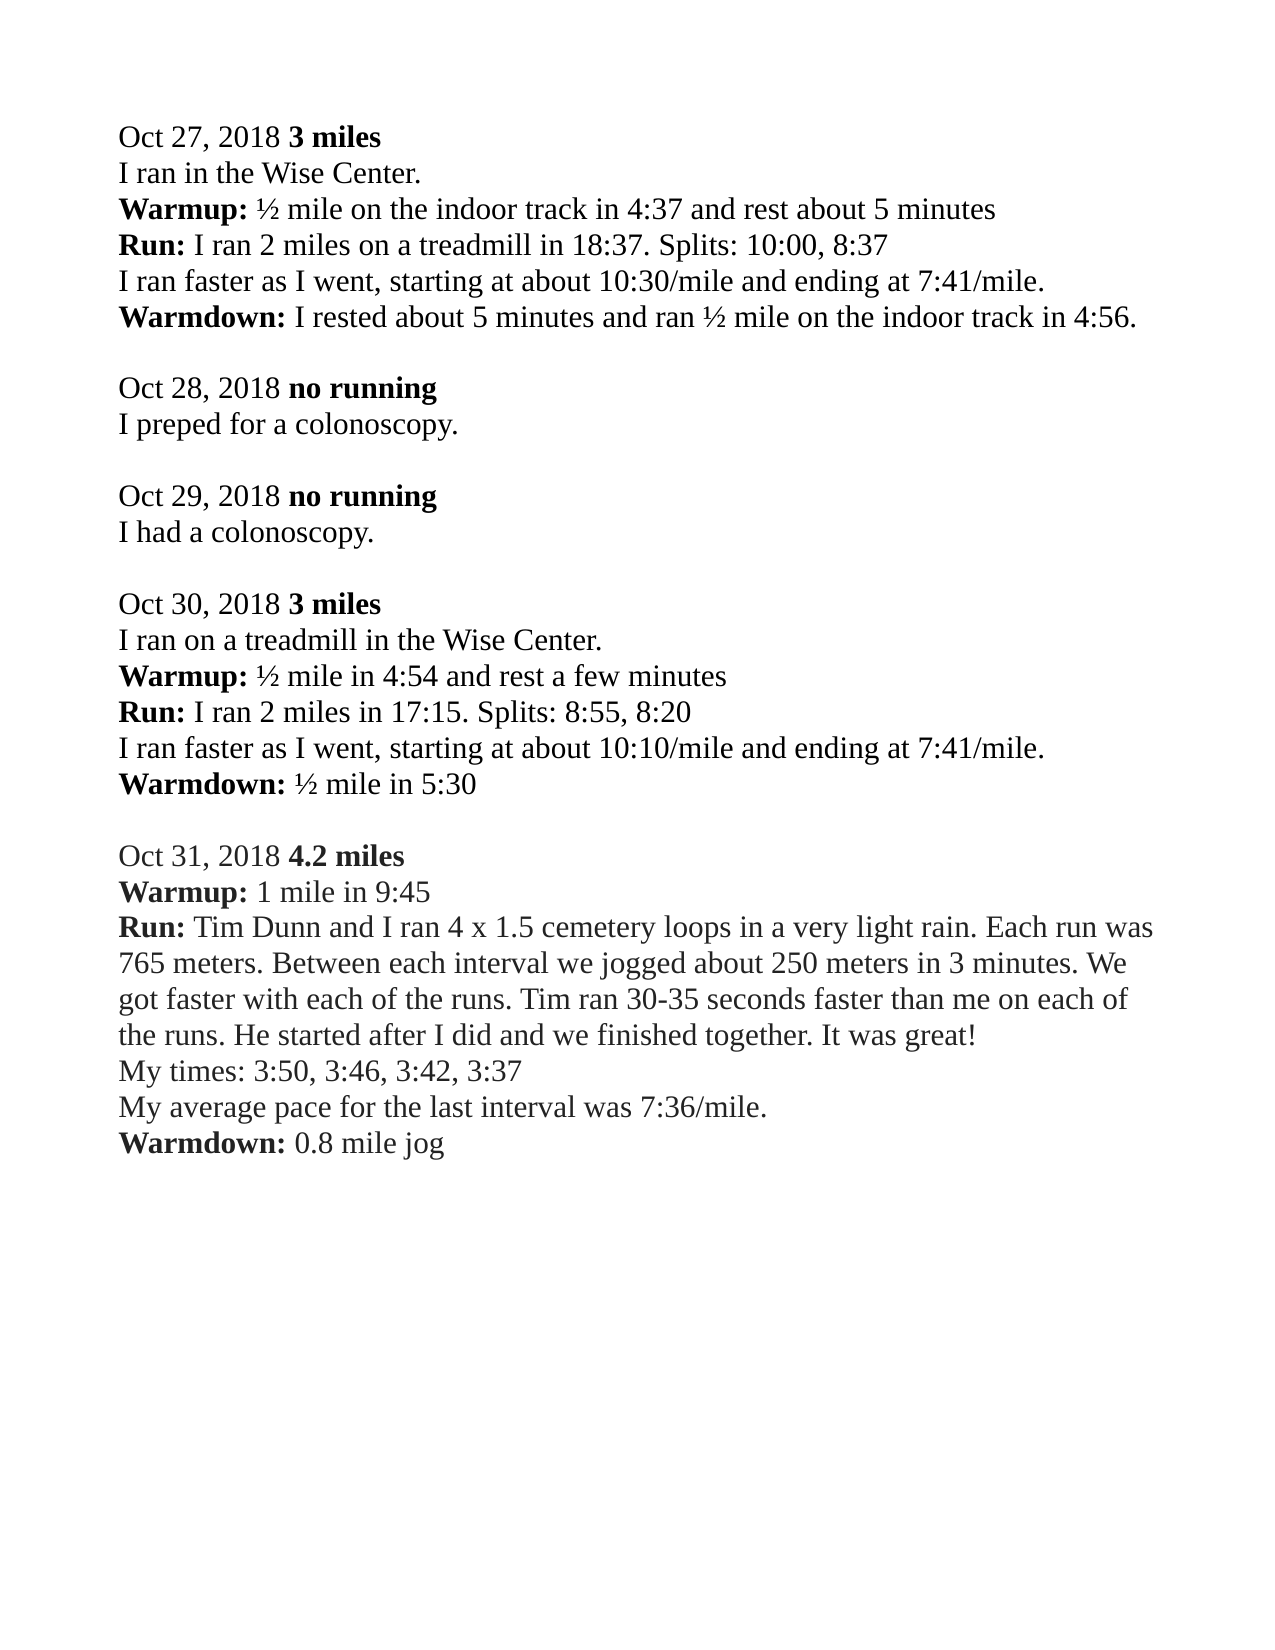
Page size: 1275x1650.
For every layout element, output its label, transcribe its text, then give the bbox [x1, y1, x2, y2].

text Oct 29, 2018 no running [118, 477, 1161, 513]
text I ran on a treadmill in the Wise Center. [118, 621, 1161, 657]
text Run: I ran 2 miles on a treadmill in 18:37. Splits: 10:00, 8:37 [118, 226, 1161, 262]
text Run: I ran 2 miles in 17:15. Splits: 8:55, 8:20 [118, 693, 1161, 729]
text Oct 31, 2018 4.2 miles [118, 837, 1157, 873]
text Run: Tim Dunn and I ran 4 x 1.5 cemetery loops in a very light rain. Each run was 765 meters. Between each interval we jogged about 250 meters in 3 minutes. We got faster with each of the runs. Tim ran 30-35 seconds faster than me on each of the runs. He started after I did and we finished together. It was great! [118, 909, 1157, 1052]
text I preped for a colonoscopy. [118, 406, 1161, 442]
text I ran faster as I went, starting at about 10:10/mile and ending at 7:41/mile. [118, 729, 1161, 765]
text Oct 30, 2018 3 miles [118, 585, 1161, 621]
text Warmdown: 0.8 mile jog [118, 1124, 1157, 1160]
text My average pace for the last interval was 7:36/mile. [118, 1088, 1157, 1124]
text I had a colonoscopy. [118, 513, 1161, 549]
text Oct 27, 2018 3 miles [118, 118, 1161, 154]
text Warmup: ½ mile in 4:54 and rest a few minutes [118, 657, 1161, 693]
text I ran faster as I went, starting at about 10:30/mile and ending at 7:41/mile. [118, 262, 1161, 298]
text I ran in the Wise Center. [118, 154, 1161, 190]
text Warmdown: ½ mile in 5:30 [118, 765, 1157, 801]
text Oct 28, 2018 no running [118, 370, 1161, 406]
text Warmup: ½ mile on the indoor track in 4:37 and rest about 5 minutes [118, 190, 1161, 226]
text Warmdown: I rested about 5 minutes and ran ½ mile on the indoor track in 4:56. [118, 298, 1161, 334]
text Warmup: 1 mile in 9:45 [118, 873, 1157, 909]
text My times: 3:50, 3:46, 3:42, 3:37 [118, 1052, 1157, 1088]
